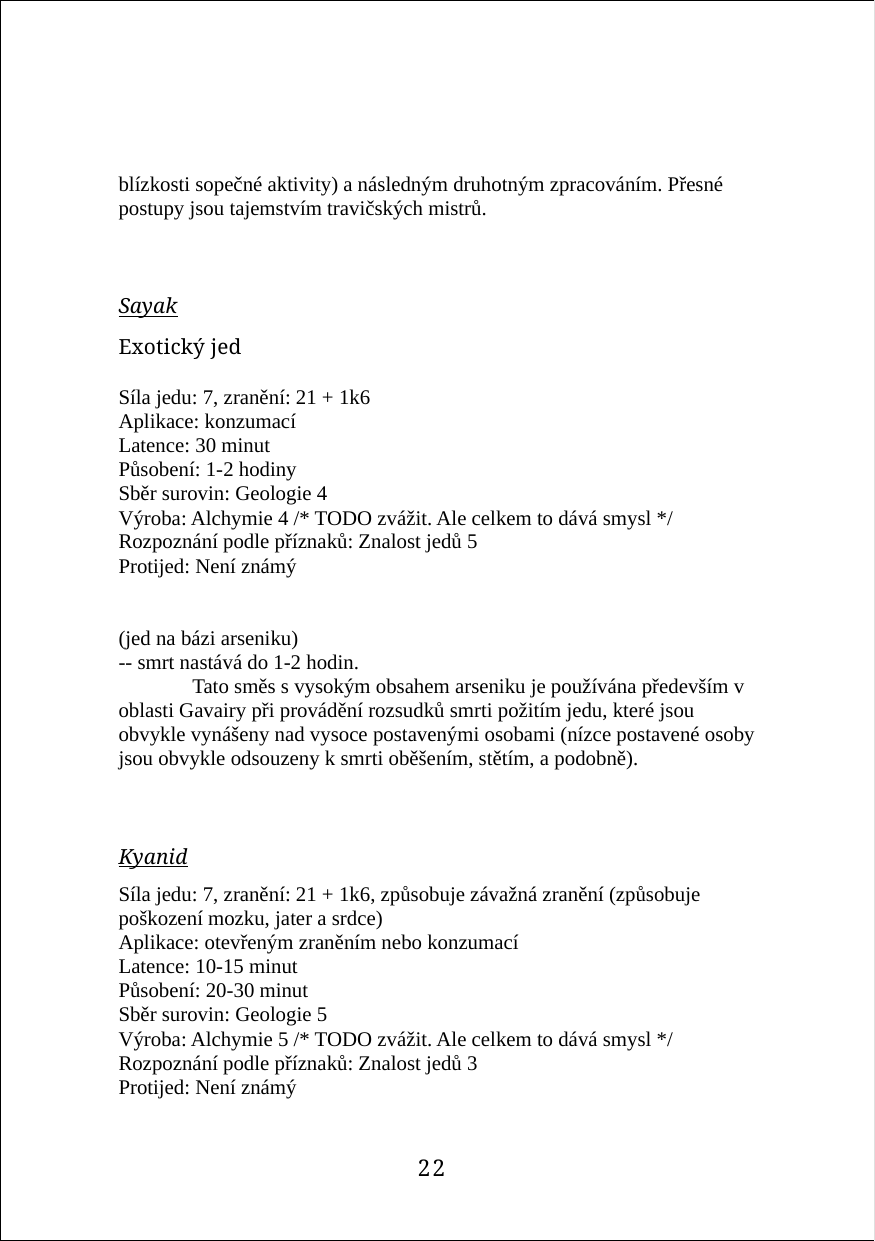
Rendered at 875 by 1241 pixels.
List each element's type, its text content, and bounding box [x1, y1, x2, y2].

subtitle Sayak [118, 292, 756, 320]
text Protijed: Není známý [118, 1074, 756, 1099]
text Výroba: Alchymie 5 /* TODO zvážit. Ale celkem to dává smysl */ [118, 1026, 756, 1051]
text Aplikace: konzumací [118, 409, 756, 433]
text Latence: 10-15 minut [118, 954, 756, 978]
text -- smrt nastává do 1-2 hodin. [118, 650, 756, 674]
text (jed na bázi arseniku) [118, 626, 756, 650]
text Síla jedu: 7, zranění: 21 + 1k6, způsobuje závažná zranění (způsobuje poškození mozku, jater a srdce) [118, 882, 756, 930]
text Působení: 20-30 minut [118, 978, 756, 1002]
text Síla jedu: 7, zranění: 21 + 1k6 [118, 385, 756, 409]
text Latence: 30 minut [118, 433, 756, 457]
text Protijed: Není známý [118, 553, 756, 578]
text Sběr surovin: Geologie 4 [118, 481, 756, 505]
text Rozpoznání podle příznaků: Znalost jedů 5 [118, 529, 756, 553]
text blízkosti sopečné aktivity) a následným druhotným zpracováním. Přesné postupy jsou tajemstvím travičských mistrů. [118, 172, 756, 220]
text Aplikace: otevřeným zraněním nebo konzumací [118, 930, 756, 954]
text Tato směs s vysokým obsahem arseniku je používána především v oblasti Gavairy při provádění rozsudků smrti požitím jedu, které jsou obvykle vynášeny nad vysoce postavenými osobami (nízce postavené osoby jsou obvykle odsouzeny k smrti oběšením, stětím, a podobně). [118, 674, 756, 770]
subtitle Kyanid [118, 842, 756, 870]
text Působení: 1-2 hodiny [118, 457, 756, 481]
text Rozpoznání podle příznaků: Znalost jedů 3 [118, 1051, 756, 1074]
text Exotický jed [118, 332, 756, 360]
text Výroba: Alchymie 4 /* TODO zvážit. Ale celkem to dává smysl */ [118, 505, 756, 529]
text Sběr surovin: Geologie 5 [118, 1002, 756, 1026]
